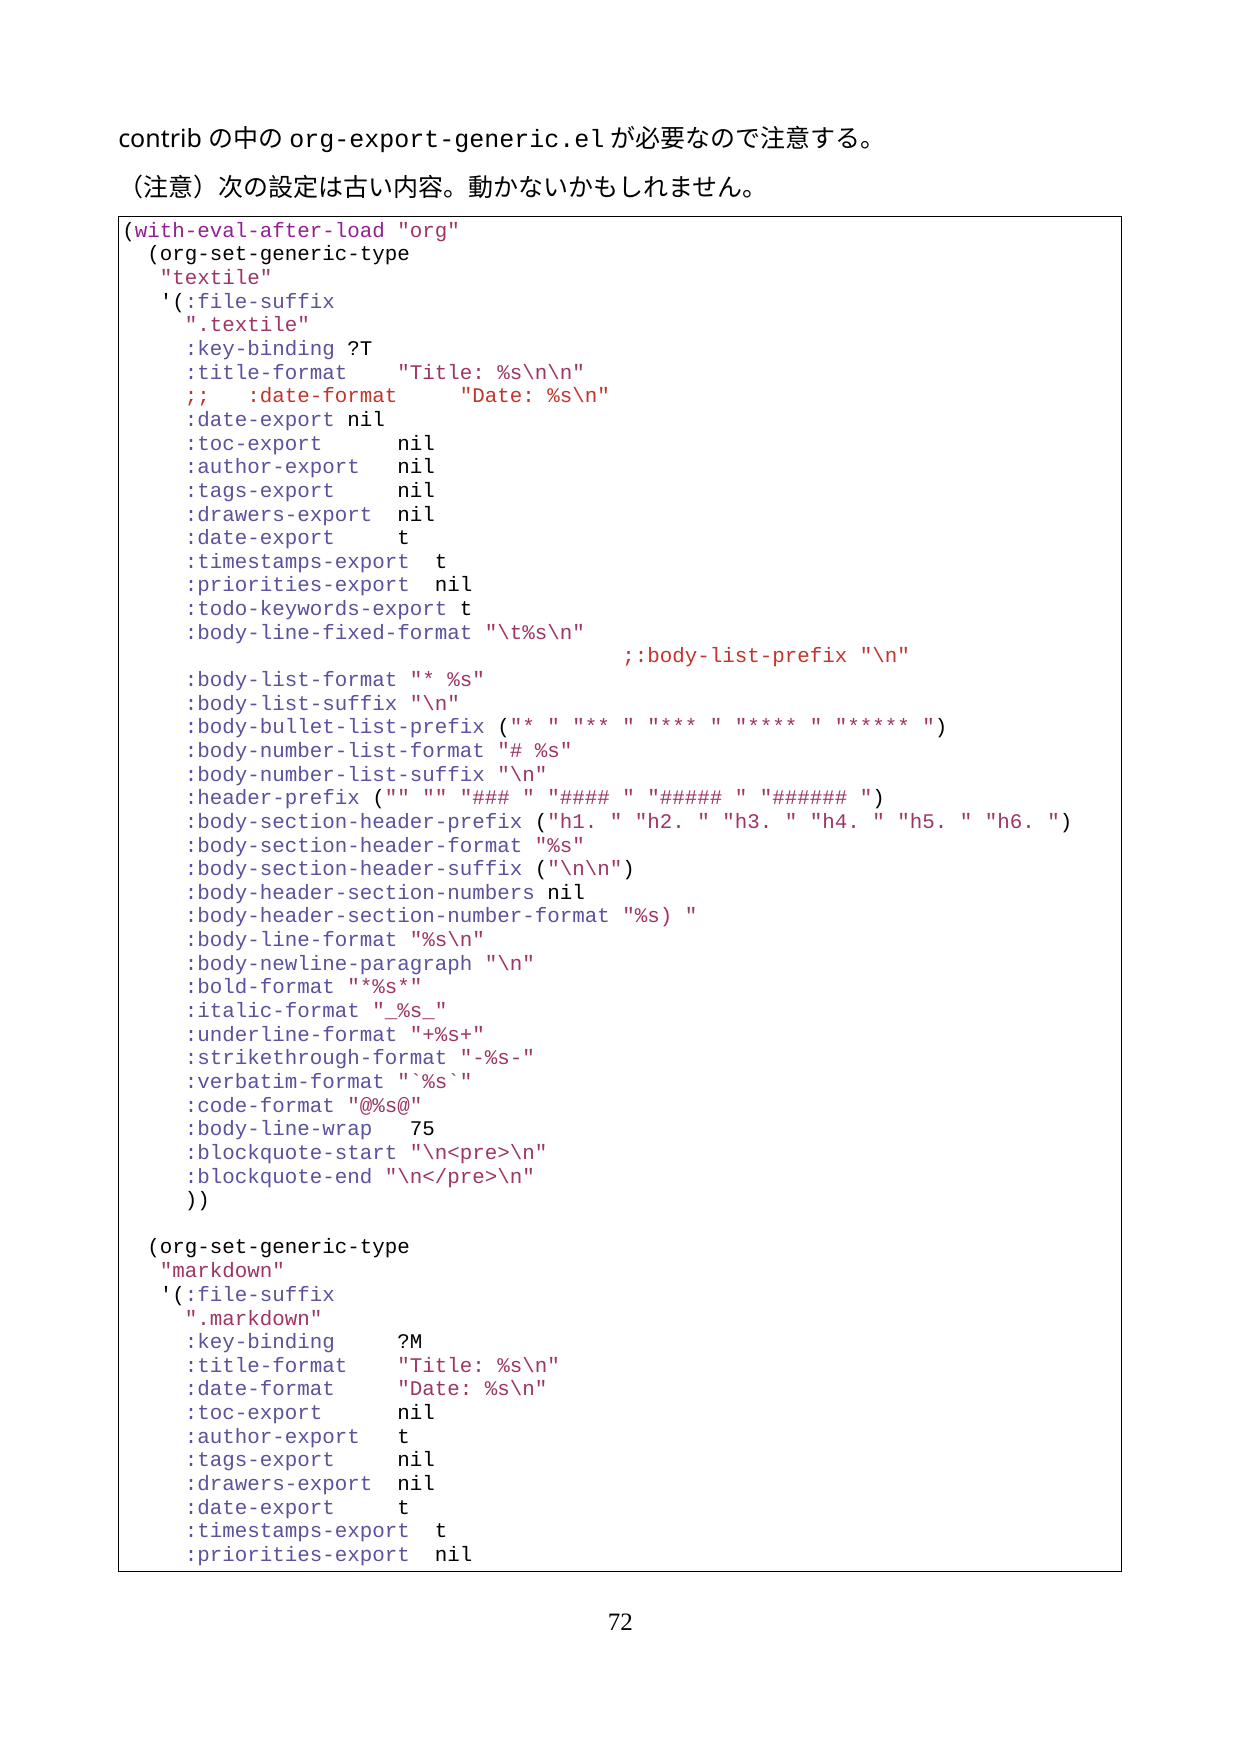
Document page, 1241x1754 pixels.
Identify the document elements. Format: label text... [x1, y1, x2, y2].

text :strikethrough-format "-%s-" [119, 1043, 1121, 1067]
text (with-eval-after-load "org" [119, 217, 1121, 239]
text :body-header-section-number-format "%s) " [119, 902, 1121, 925]
text :author-export nil [119, 452, 1121, 476]
text :tags-export nil [119, 476, 1121, 499]
text :body-line-format "%s\n" [119, 925, 1121, 949]
text :title-format "Title: %s\n\n" [119, 358, 1121, 381]
text （注意）次の設定は古い内容。動かないかもしれません。 [118, 167, 1122, 203]
text ;; :date-format "Date: %s\n" [119, 381, 1121, 405]
text :timestamps-export t [119, 547, 1121, 571]
text :priorities-export nil [119, 1540, 1121, 1571]
text :body-header-section-numbers nil [119, 878, 1121, 902]
text :body-list-suffix "\n" [119, 689, 1121, 712]
text ".markdown" [119, 1303, 1121, 1327]
text :drawers-export nil [119, 499, 1121, 523]
text :toc-export nil [119, 429, 1121, 452]
text :code-format "@%s@" [119, 1091, 1121, 1114]
text :blockquote-start "\n<pre>\n" [119, 1138, 1121, 1162]
text :verbatim-format "`%s`" [119, 1067, 1121, 1091]
text :body-section-header-suffix ("\n\n") [119, 854, 1121, 878]
text :body-section-header-prefix ("h1. " "h2. " "h3. " "h4. " "h5. " "h6. ") [119, 807, 1121, 831]
text )) [119, 1185, 1121, 1209]
text :body-line-wrap 75 [119, 1114, 1121, 1138]
text :toc-export nil [119, 1398, 1121, 1422]
text '(:file-suffix [119, 287, 1121, 310]
text :body-line-fixed-format "\t%s\n" [119, 618, 1121, 641]
text :body-newline-paragraph "\n" [119, 949, 1121, 972]
text (org-set-generic-type [119, 1233, 1121, 1256]
text :body-number-list-format "# %s" [119, 736, 1121, 760]
text :blockquote-end "\n</pre>\n" [119, 1162, 1121, 1185]
text :date-export nil [119, 405, 1121, 429]
text '(:file-suffix [119, 1280, 1121, 1303]
text :title-format "Title: %s\n" [119, 1351, 1121, 1374]
text :date-export t [119, 1493, 1121, 1516]
text :body-section-header-format "%s" [119, 831, 1121, 854]
text :date-export t [119, 523, 1121, 547]
text :italic-format "_%s_" [119, 996, 1121, 1020]
text contrib の中の org-export-generic.el が必要なので注意する。 [118, 118, 1122, 154]
text :body-bullet-list-prefix ("* " "** " "*** " "**** " "***** ") [119, 712, 1121, 736]
text :key-binding ?M [119, 1327, 1121, 1351]
text :tags-export nil [119, 1445, 1121, 1469]
text :bold-format "*%s*" [119, 972, 1121, 996]
text :body-list-format "* %s" [119, 665, 1121, 689]
text :key-binding ?T [119, 334, 1121, 358]
text :author-export t [119, 1422, 1121, 1445]
text :drawers-export nil [119, 1469, 1121, 1493]
text ;:body-list-prefix "\n" [119, 641, 1121, 665]
text :date-format "Date: %s\n" [119, 1374, 1121, 1398]
text :todo-keywords-export t [119, 594, 1121, 618]
text "markdown" [119, 1256, 1121, 1280]
text :body-number-list-suffix "\n" [119, 760, 1121, 783]
text "textile" [119, 263, 1121, 287]
text :timestamps-export t [119, 1516, 1121, 1540]
text (org-set-generic-type [119, 239, 1121, 263]
text :priorities-export nil [119, 571, 1121, 594]
text :header-prefix ("" "" "### " "#### " "##### " "###### ") [119, 783, 1121, 807]
text :underline-format "+%s+" [119, 1020, 1121, 1043]
text ".textile" [119, 310, 1121, 334]
